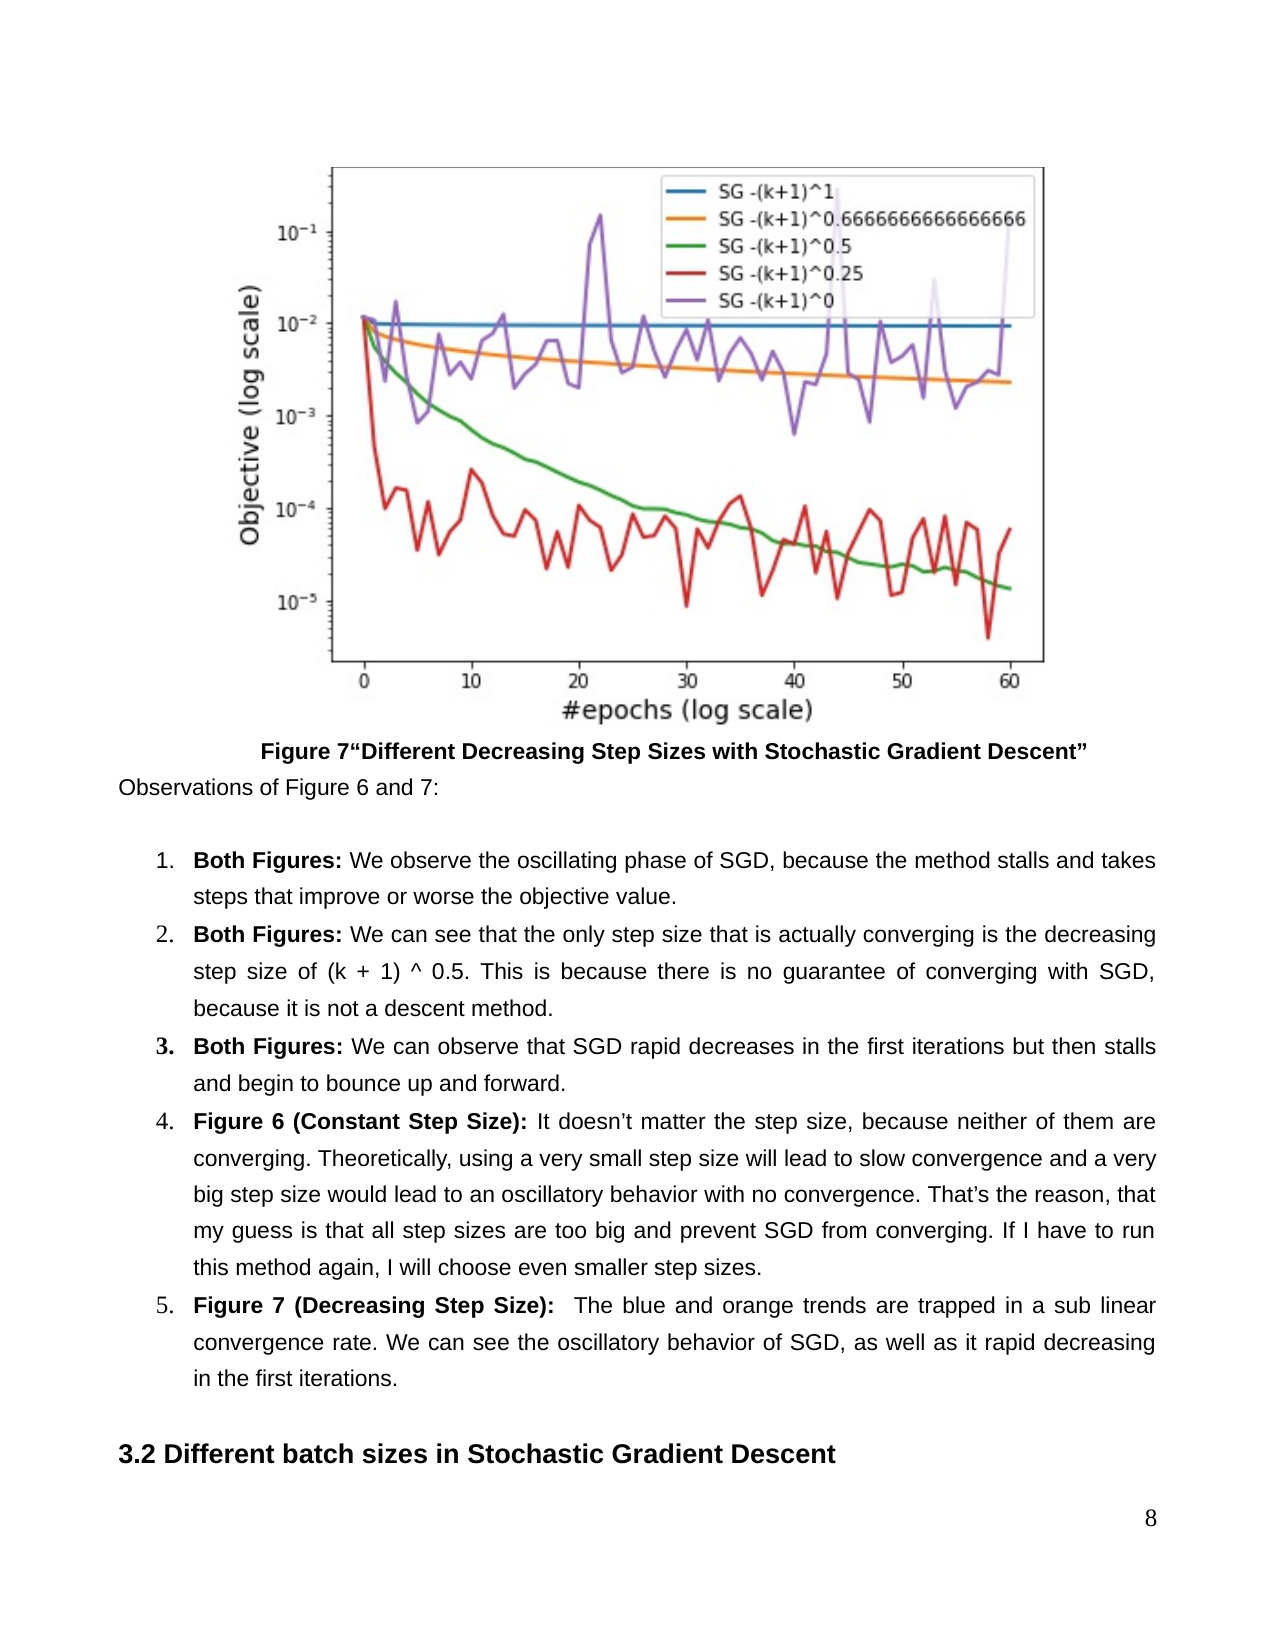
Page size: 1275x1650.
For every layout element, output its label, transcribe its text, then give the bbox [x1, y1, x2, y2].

list Figure 6 (Constant Step Size): It doesn’t matter the step size, because neither of them are converging. Theoretically, using a very small step size will lead to slow convergence and a very big step size would lead to an oscillatory behavior with no convergence. That’s the reason, that my guess is that all step sizes are too big and prevent SGD from converging. If I have to run this method again, I will choose even smaller step sizes. [156, 1106, 1157, 1280]
list Figure 7 (Decreasing Step Size): The blue and orange trends are trapped in a sub linear convergence rate. We can see the oscillatory behavior of SGD, as well as it rapid decreasing in the first iterations. [156, 1290, 1157, 1392]
list Both Figures: We can see that the only step size that is actually converging is the decreasing step size of (k + 1) ^ 0.5. This is because there is no guarantee of converging with SGD, because it is not a descent method. [156, 919, 1157, 1021]
picture [229, 167, 1057, 728]
text 3.2 Different batch sizes in Stochastic Gradient Descent [118, 1438, 1157, 1469]
text Observations of Figure 6 and 7: [118, 774, 1157, 800]
list Figure 7“Different Decreasing Step Sizes with Stochastic Gradient Descent” [162, 728, 1157, 764]
list Both Figures: We can observe that SGD rapid decreases in the first iterations but then stalls and begin to bounce up and forward. [156, 1031, 1157, 1096]
list Both Figures: We observe the oscillating phase of SGD, because the method stalls and takes steps that improve or worse the objective value. [156, 847, 1157, 909]
